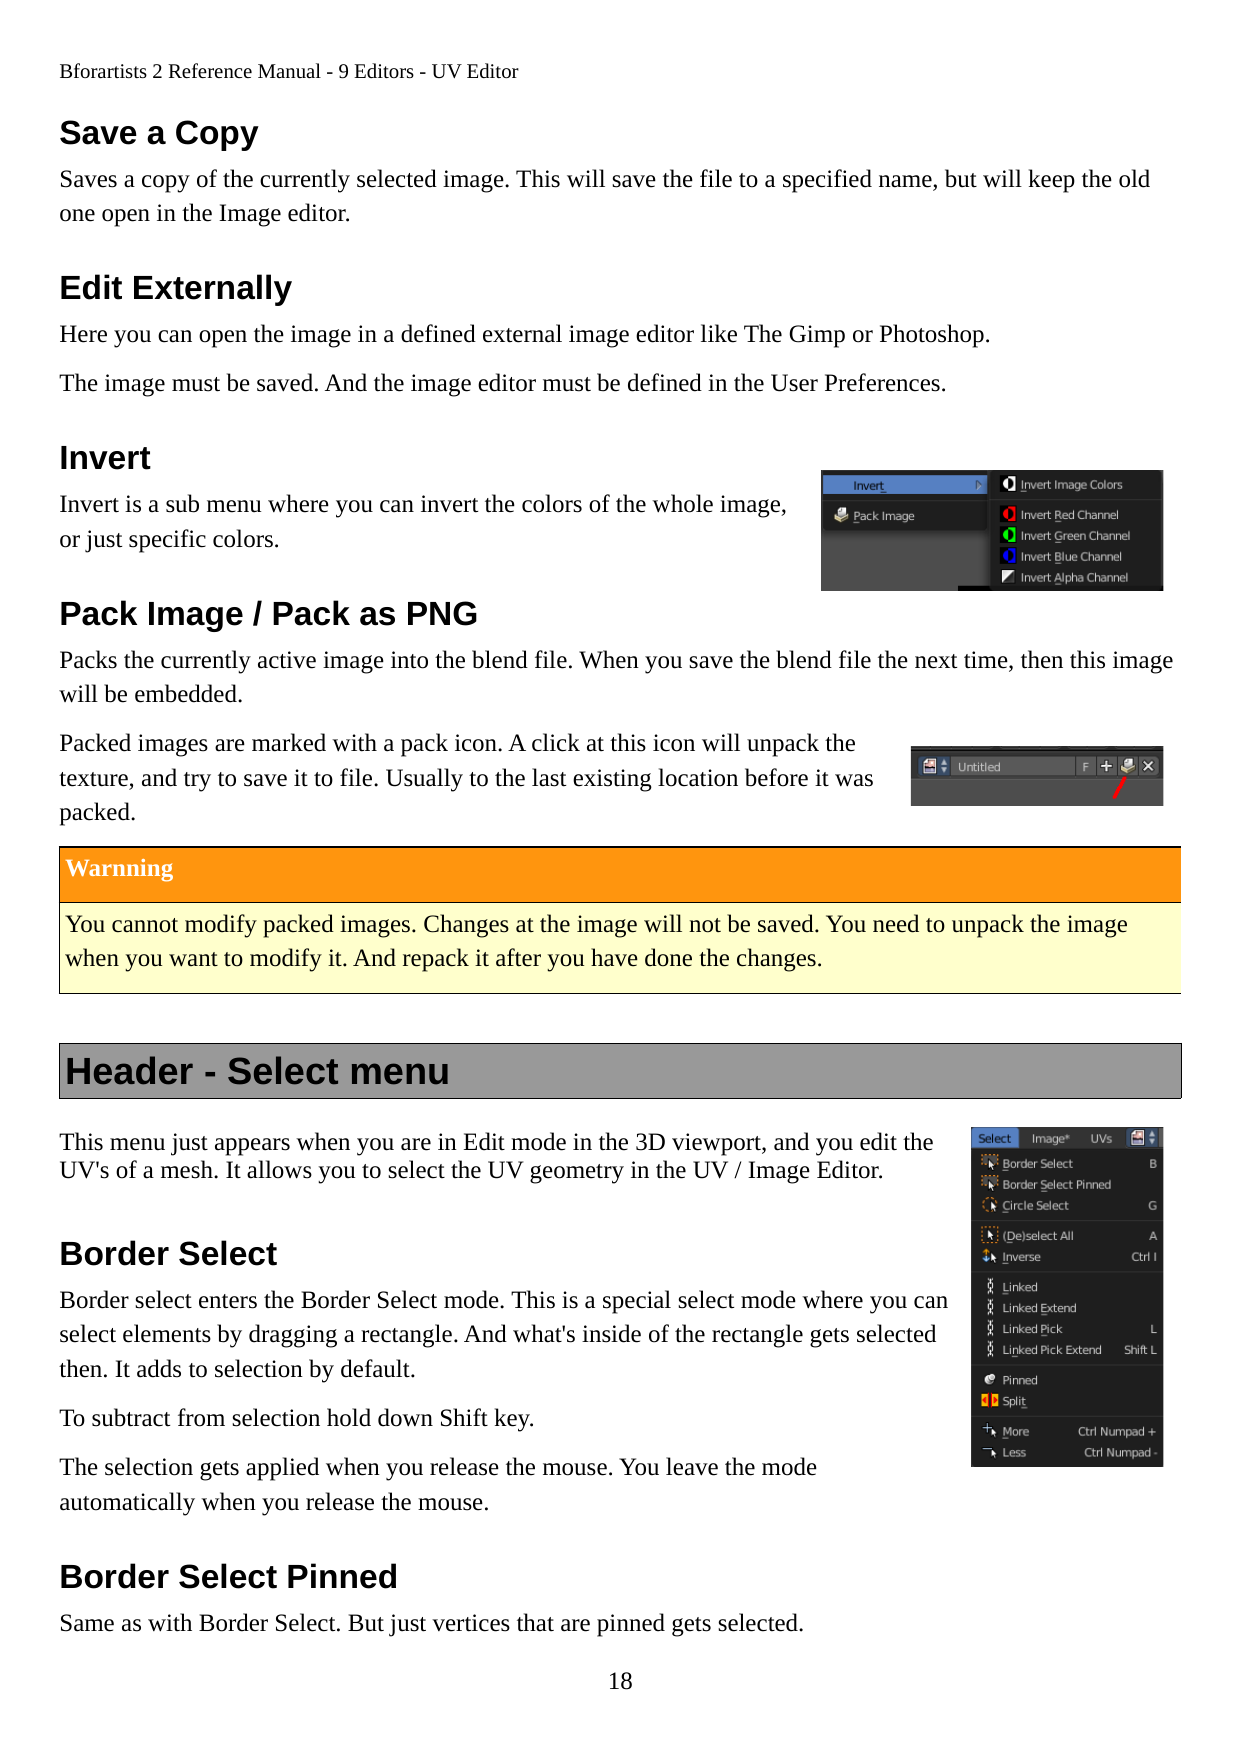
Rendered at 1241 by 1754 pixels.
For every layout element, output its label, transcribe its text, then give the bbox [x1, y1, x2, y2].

subtitle [1164, 1234, 1181, 1272]
subtitle Border Select Pinned [59, 1556, 1181, 1595]
text Same as with Border Select. But just vertices that are pinned gets selected. [59, 1608, 1181, 1636]
text The selection gets applied when you release the mouse. You leave the mode automatically when you release the mouse. [59, 1452, 1181, 1515]
subtitle Save a Copy [59, 113, 1181, 151]
text Packed images are marked with a pack icon. A click at this icon will unpack the texture, and try to save it to file. Usually to the last existing location before it was packed. [59, 728, 1181, 826]
table_header Header - Select menu [60, 1044, 1181, 1098]
subtitle Border Select [59, 1234, 971, 1272]
text The image must be saved. And the image editor must be defined in the User Preferences. [59, 368, 1181, 397]
table_cell You cannot modify packed images. Changes at the image will not be saved. You need to unpack the image when you want to modify it. And repack it after you have done the changes. [60, 903, 1181, 993]
subtitle Pack Image / Pack as PNG [59, 594, 1181, 632]
text Here you can open the image in a defined external image editor like The Gimp or Photoshop. [59, 319, 1181, 348]
table_header Warnning [60, 848, 1181, 902]
text This menu just appears when you are in Edit mode in the 3D viewport, and you edit the UV's of a mesh. It allows you to select the UV geometry in the UV / Image Editor. [59, 1127, 971, 1184]
subtitle Invert [59, 438, 1181, 477]
text Invert is a sub menu where you can invert the colors of the whole image, or just specific colors. [59, 489, 821, 553]
text Border select enters the Border Select mode. This is a special select mode where you can select elements by dragging a rectangle. And what's inside of the rectangle gets selected then. It adds to selection by default. [59, 1285, 971, 1383]
picture [971, 1127, 1164, 1467]
text Packs the currently active image into the blend file. When you save the blend file the next time, then this image will be embedded. [59, 645, 1181, 708]
picture [910, 746, 1164, 806]
subtitle Edit Externally [59, 268, 1181, 307]
text To subtract from selection hold down Shift key. [59, 1403, 971, 1432]
text Saves a copy of the currently selected image. This will save the file to a specified name, but will keep the old one open in the Image editor. [59, 164, 1181, 227]
picture [821, 470, 1164, 591]
